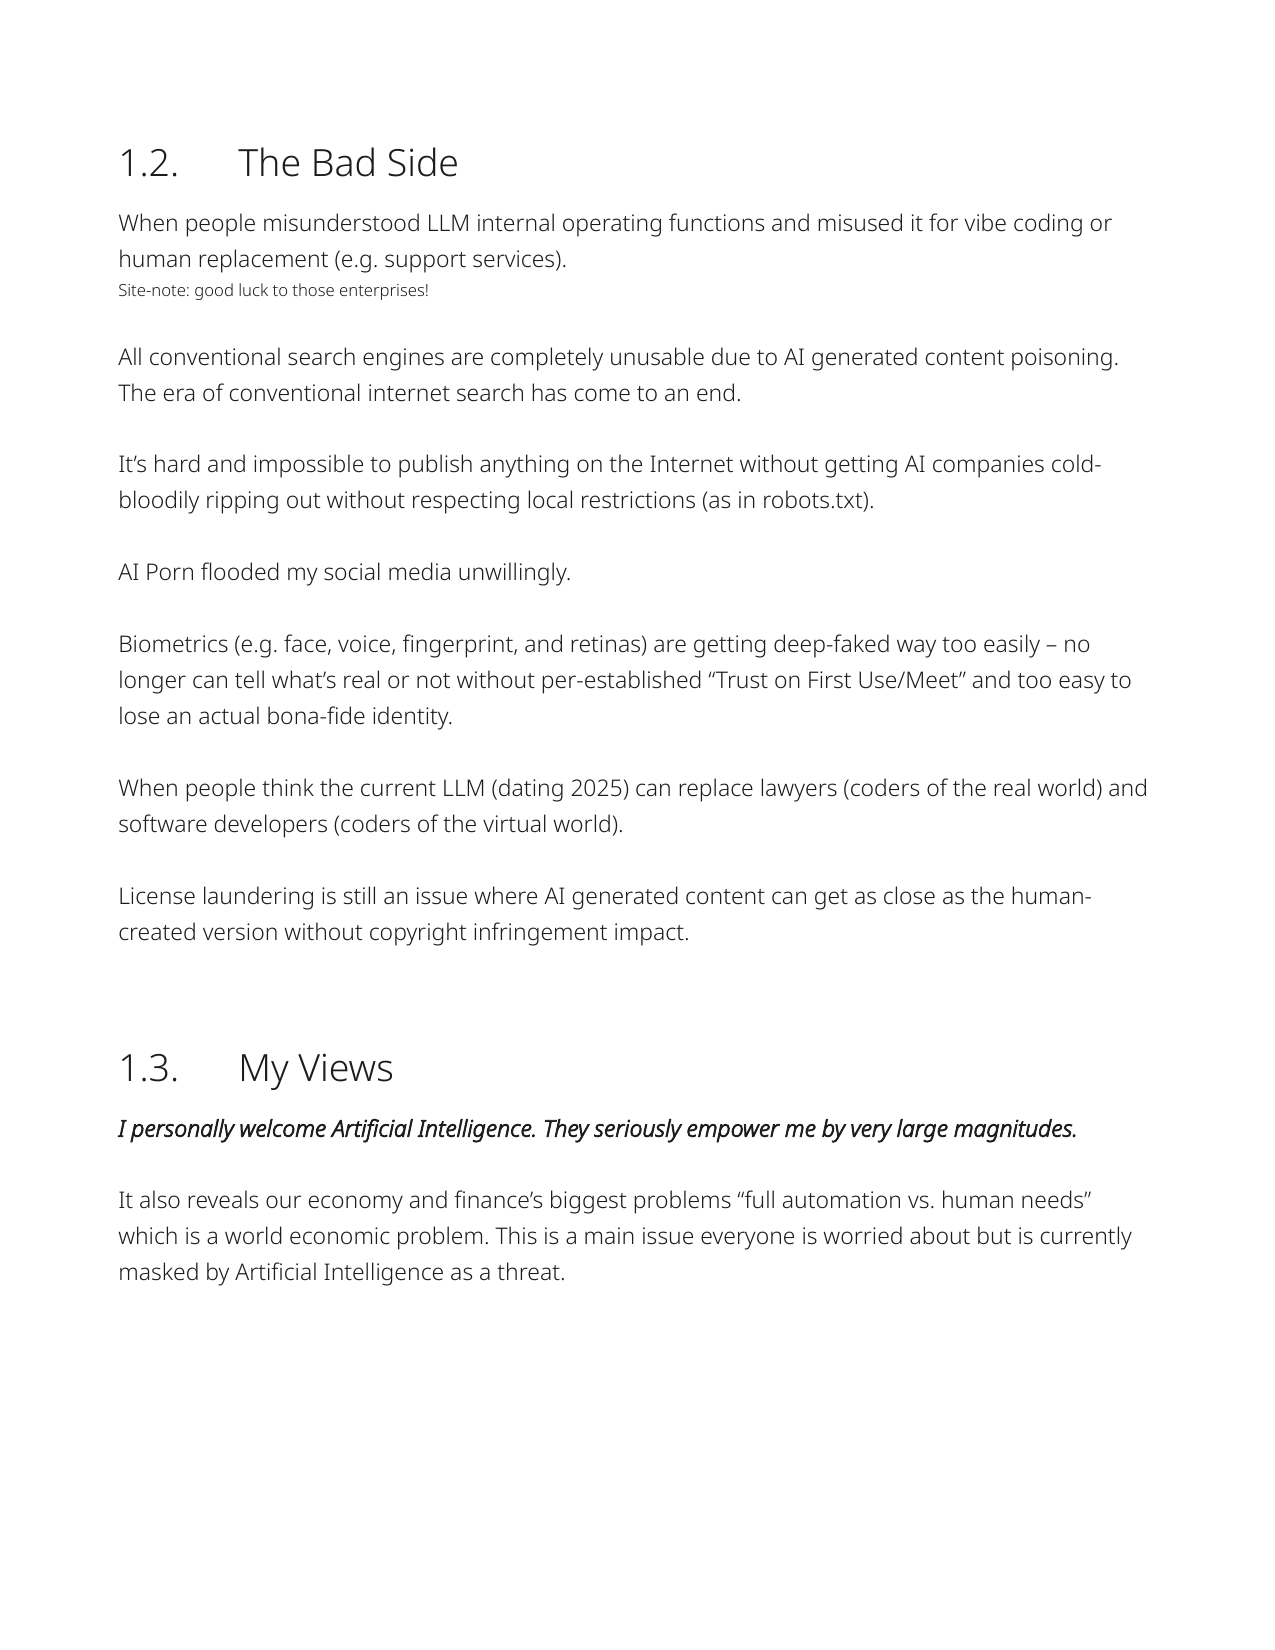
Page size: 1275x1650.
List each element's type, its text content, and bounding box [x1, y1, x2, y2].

text When people think the current LLM (dating 2025) can replace lawyers (coders of the real world) and software developers (coders of the virtual world). [118, 772, 1157, 839]
text Site-note: good luck to those enterprises! [118, 279, 1157, 301]
text When people misunderstood LLM internal operating functions and misused it for vibe coding or human replacement (e.g. support services). [118, 207, 1157, 274]
text All conventional search engines are completely unusable due to AI generated content poisoning. The era of conventional internet search has come to an end. [118, 341, 1157, 408]
text Biometrics (e.g. face, voice, fingerprint, and retinas) are getting deep-faked way too easily – no longer can tell what’s real or not without per-established “Trust on First Use/Meet” and too easy to lose an actual bona-fide identity. [118, 628, 1157, 731]
text License laundering is still an issue where AI generated content can get as close as the human-created version without copyright infringement impact. [118, 880, 1157, 947]
text It also reveals our economy and finance’s biggest problems “full automation vs. human needs” which is a world economic problem. This is a main issue everyone is worried about but is currently masked by Artificial Intelligence as a threat. [118, 1184, 1157, 1287]
subtitle My Views [118, 1041, 1157, 1092]
text It’s hard and impossible to publish anything on the Internet without getting AI companies cold-bloodily ripping out without respecting local restrictions (as in robots.txt). [118, 448, 1157, 516]
subtitle The Bad Side [118, 136, 1157, 187]
text AI Porn flooded my social media unwillingly. [118, 556, 1157, 587]
text I personally welcome Artificial Intelligence. They seriously empower me by very large magnitudes. [118, 1112, 1157, 1143]
